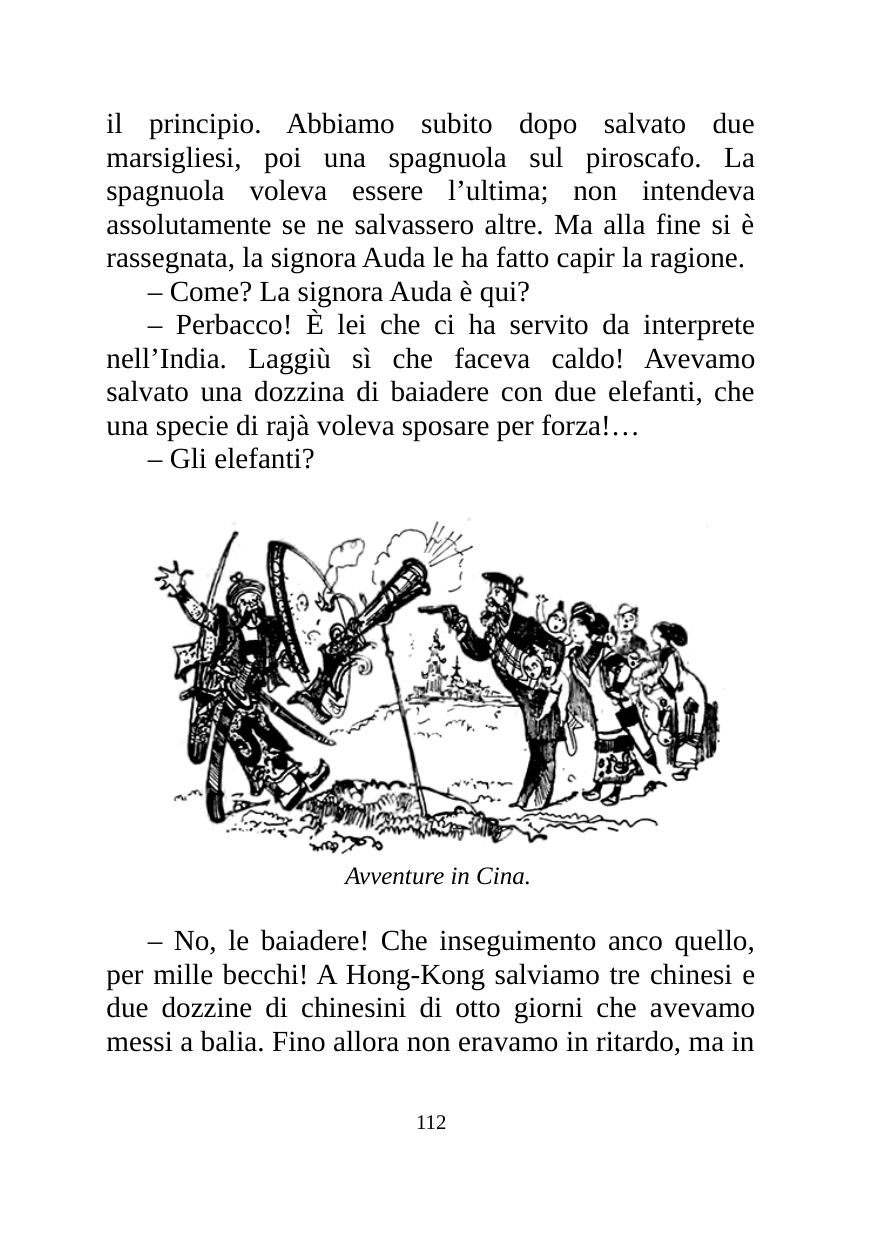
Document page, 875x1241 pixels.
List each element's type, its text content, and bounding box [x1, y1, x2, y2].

text – No, le baiadere! Che inseguimento anco quello, per mille becchi! A Hong-Kong salviamo tre chinesi e due dozzine di chinesini di otto giorni che avevamo messi a balia. Fino allora non eravamo in ritardo, ma in [106, 923, 756, 1057]
text – Gli elefanti? [106, 442, 756, 475]
text Avventure in Cina. [150, 861, 729, 890]
picture [149, 507, 729, 861]
text – Perbacco! È lei che ci ha servito da interprete nell’India. Laggiù sì che faceva caldo! Avevamo salvato una dozzina di baiadere con due elefanti, che una specie di rajà voleva sposare per forza!… [106, 307, 756, 442]
text – Come? La signora Auda è qui? [106, 274, 756, 307]
text il principio. Abbiamo subito dopo salvato due marsigliesi, poi una spagnuola sul piroscafo. La spagnuola voleva essere l’ultima; non intendeva assolutamente se ne salvassero altre. Ma alla fine si è rassegnata, la signora Auda le ha fatto capir la ragione. [106, 106, 756, 274]
